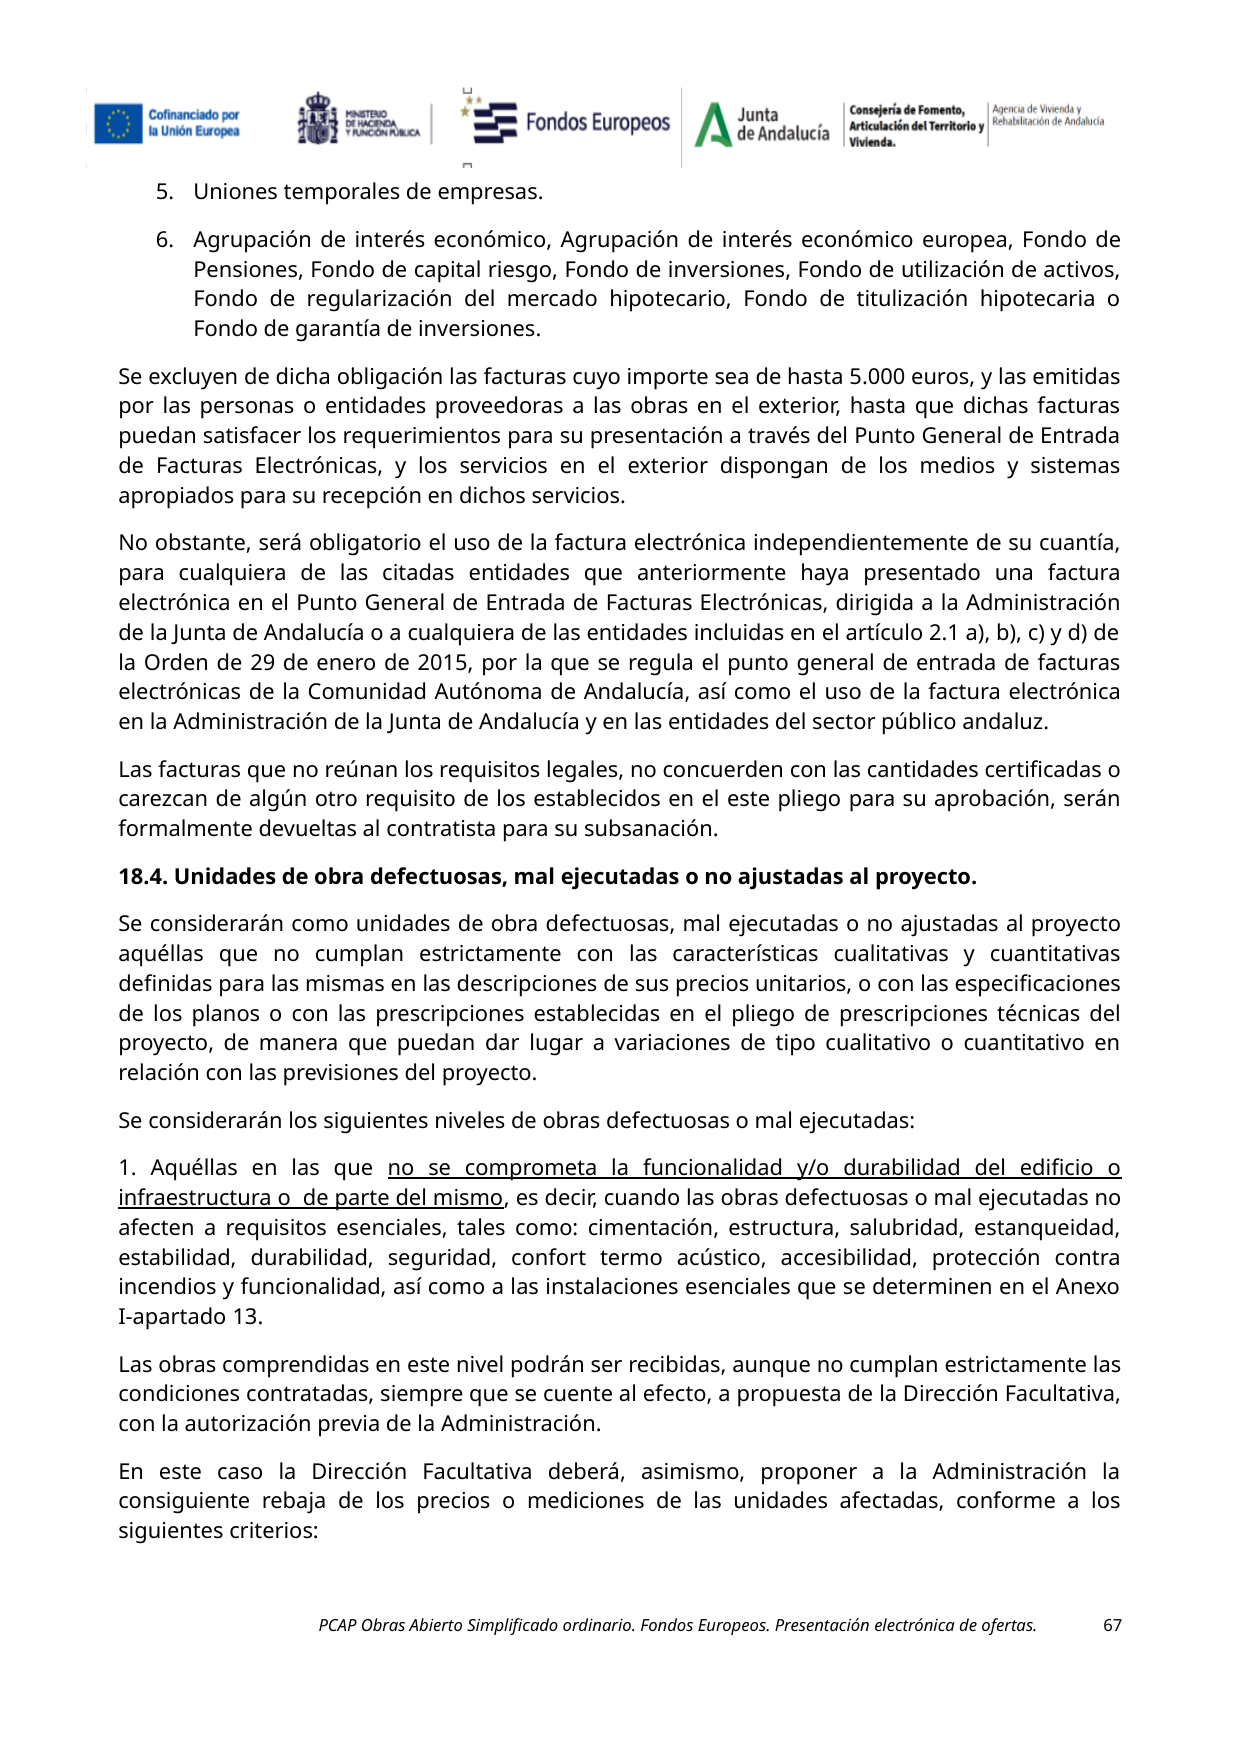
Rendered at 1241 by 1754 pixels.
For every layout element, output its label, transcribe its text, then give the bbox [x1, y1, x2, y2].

text 1. Aquéllas en las que no se comprometa la funcionalidad y/o durabilidad del edificio o infraestructura o de parte del mismo, es decir, cuando las obras defectuosas o mal ejecutadas no afecten a requisitos esenciales, tales como: cimentación, estructura, salubridad, estanqueidad, estabilidad, durabilidad, seguridad, confort termo acústico, accesibilidad, protección contra incendios y funcionalidad, así como a las instalaciones esenciales que se determinen en el Anexo I-apartado 13. [118, 1152, 1122, 1331]
text Se excluyen de dicha obligación las facturas cuyo importe sea de hasta 5.000 euros, y las emitidas por las personas o entidades proveedoras a las obras en el exterior, hasta que dichas facturas puedan satisfacer los requerimientos para su presentación a través del Punto General de Entrada de Facturas Electrónicas, y los servicios en el exterior dispongan de los medios y sistemas apropiados para su recepción en dichos servicios. [118, 361, 1122, 510]
text En este caso la Dirección Facultativa deberá, asimismo, proponer a la Administración la consiguiente rebaja de los precios o mediciones de las unidades afectadas, conforme a los siguientes criterios: [118, 1456, 1122, 1545]
text Las facturas que no reúnan los requisitos legales, no concuerden con las cantidades certificadas o carezcan de algún otro requisito de los establecidos en el este pliego para su aprobación, serán formalmente devueltas al contratista para su subsanación. [118, 754, 1122, 843]
text No obstante, será obligatorio el uso de la factura electrónica independientemente de su cuantía, para cualquiera de las citadas entidades que anteriormente haya presentado una factura electrónica en el Punto General de Entrada de Facturas Electrónicas, dirigida a la Administración de la Junta de Andalucía o a cualquiera de las entidades incluidas en el artículo 2.1 a), b), c) y d) de la Orden de 29 de enero de 2015, por la que se regula el punto general de entrada de facturas electrónicas de la Comunidad Autónoma de Andalucía, así como el uso de la factura electrónica en la Administración de la Junta de Andalucía y en las entidades del sector público andaluz. [118, 527, 1122, 736]
subtitle 18.4. Unidades de obra defectuosas, mal ejecutadas o no ajustadas al proyecto. [118, 861, 1122, 891]
text Se considerarán como unidades de obra defectuosas, mal ejecutadas o no ajustadas al proyecto aquéllas que no cumplan estrictamente con las características cualitativas y cuantitativas definidas para las mismas en las descripciones de sus precios unitarios, o con las especificaciones de los planos o con las prescripciones establecidas en el pliego de prescripciones técnicas del proyecto, de manera que puedan dar lugar a variaciones de tipo cualitativo o cuantitativo en relación con las previsiones del proyecto. [118, 908, 1122, 1087]
picture [86, 84, 1118, 168]
list Agrupación de interés económico, Agrupación de interés económico europea, Fondo de Pensiones, Fondo de capital riesgo, Fondo de inversiones, Fondo de utilización de activos, Fondo de regularización del mercado hipotecario, Fondo de titulización hipotecaria o Fondo de garantía de inversiones. [156, 224, 1122, 343]
text Las obras comprendidas en este nivel podrán ser recibidas, aunque no cumplan estrictamente las condiciones contratadas, siempre que se cuente al efecto, a propuesta de la Dirección Facultativa, con la autorización previa de la Administración. [118, 1349, 1122, 1438]
list Uniones temporales de empresas. [156, 176, 1122, 206]
text Se considerarán los siguientes niveles de obras defectuosas o mal ejecutadas: [118, 1105, 1122, 1134]
